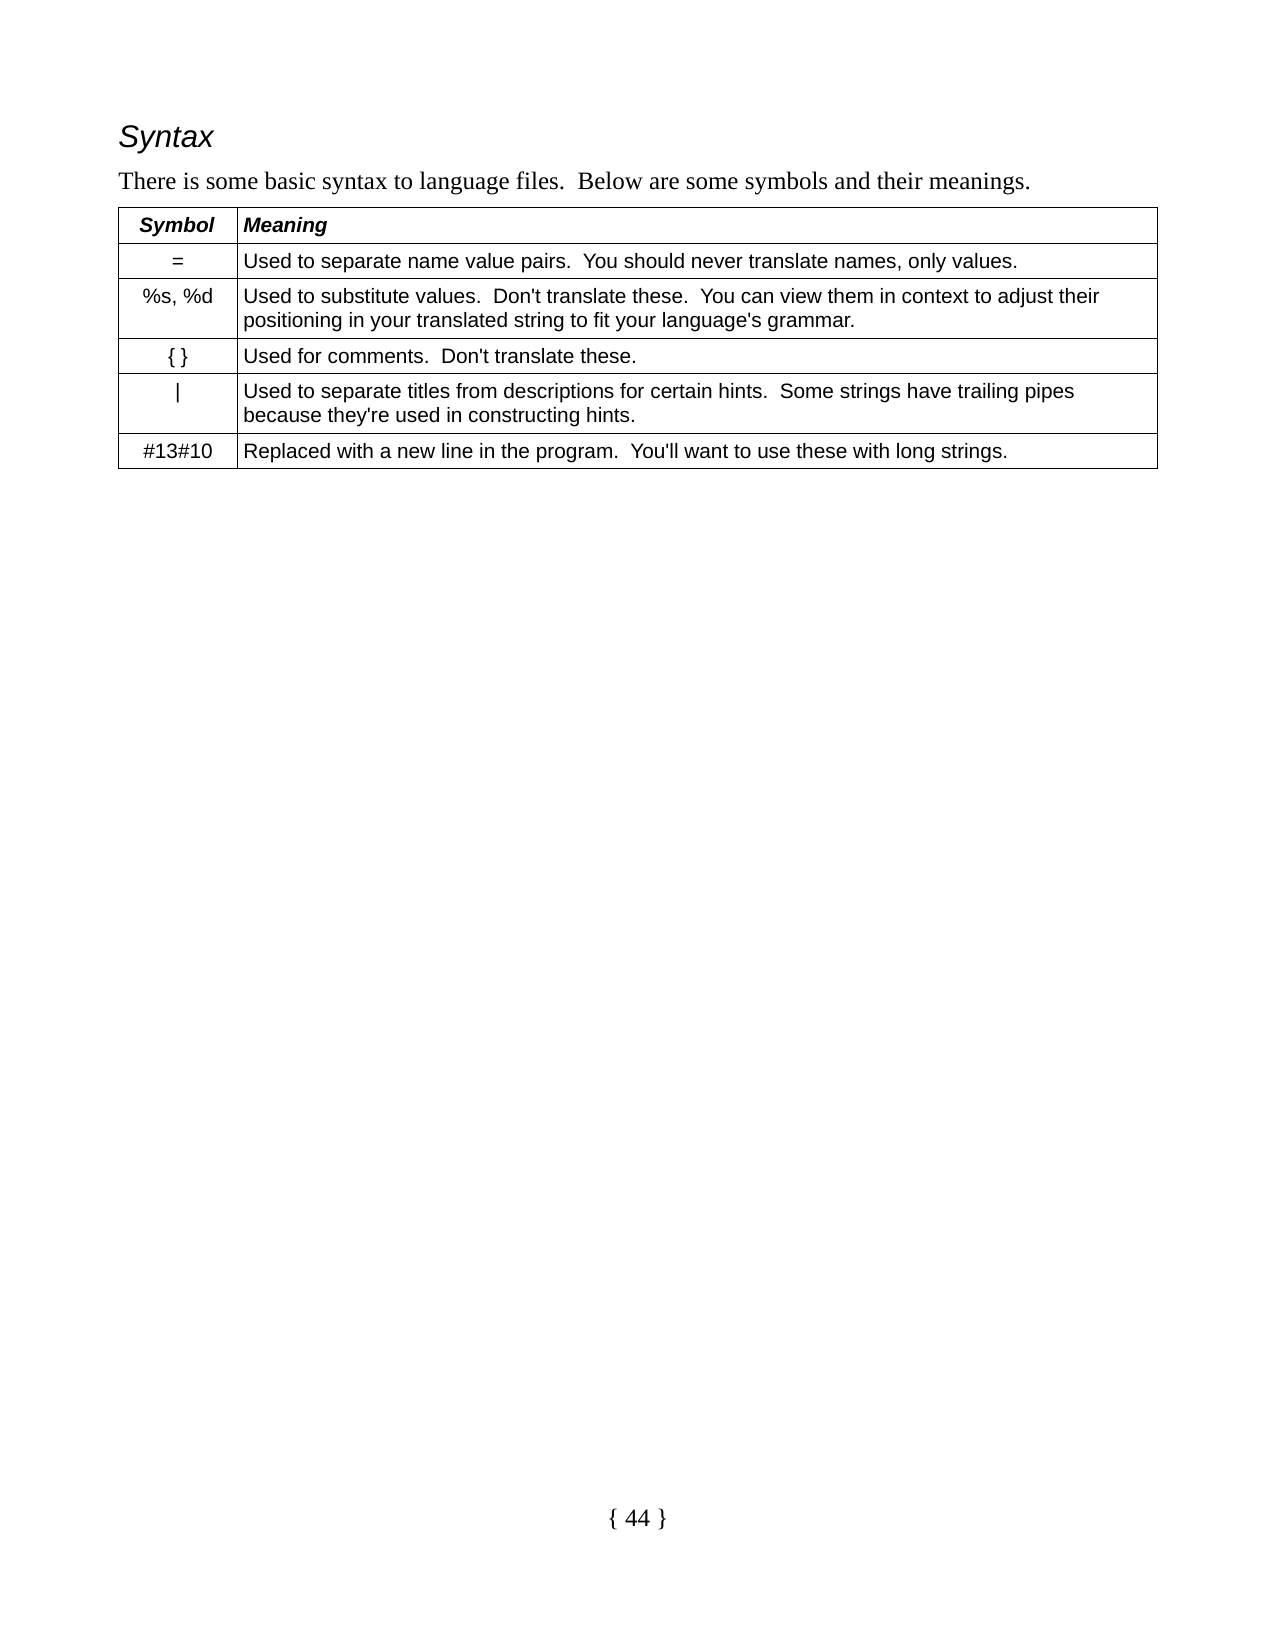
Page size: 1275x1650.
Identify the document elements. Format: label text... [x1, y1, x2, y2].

table_cell Used for comments. Don't translate these. [238, 339, 1157, 373]
table_cell #13#10 [119, 434, 237, 468]
table_cell Used to separate name value pairs. You should never translate names, only values. [238, 244, 1157, 278]
subtitle Syntax [118, 118, 1157, 154]
table_cell = [119, 244, 237, 278]
text There is some basic syntax to language files. Below are some symbols and their meanings. [118, 166, 1157, 195]
table_header Symbol [119, 208, 237, 243]
table_cell Replaced with a new line in the program. You'll want to use these with long strings. [238, 434, 1157, 468]
table_cell { } [119, 339, 237, 373]
table_header Meaning [238, 208, 1157, 243]
table_cell Used to separate titles from descriptions for certain hints. Some strings have trailing pipes because they're used in constructing hints. [238, 374, 1157, 433]
table_cell Used to substitute values. Don't translate these. You can view them in context to adjust their positioning in your translated string to fit your language's grammar. [238, 279, 1157, 338]
table_cell | [119, 374, 237, 433]
table_cell %s, %d [119, 279, 237, 338]
